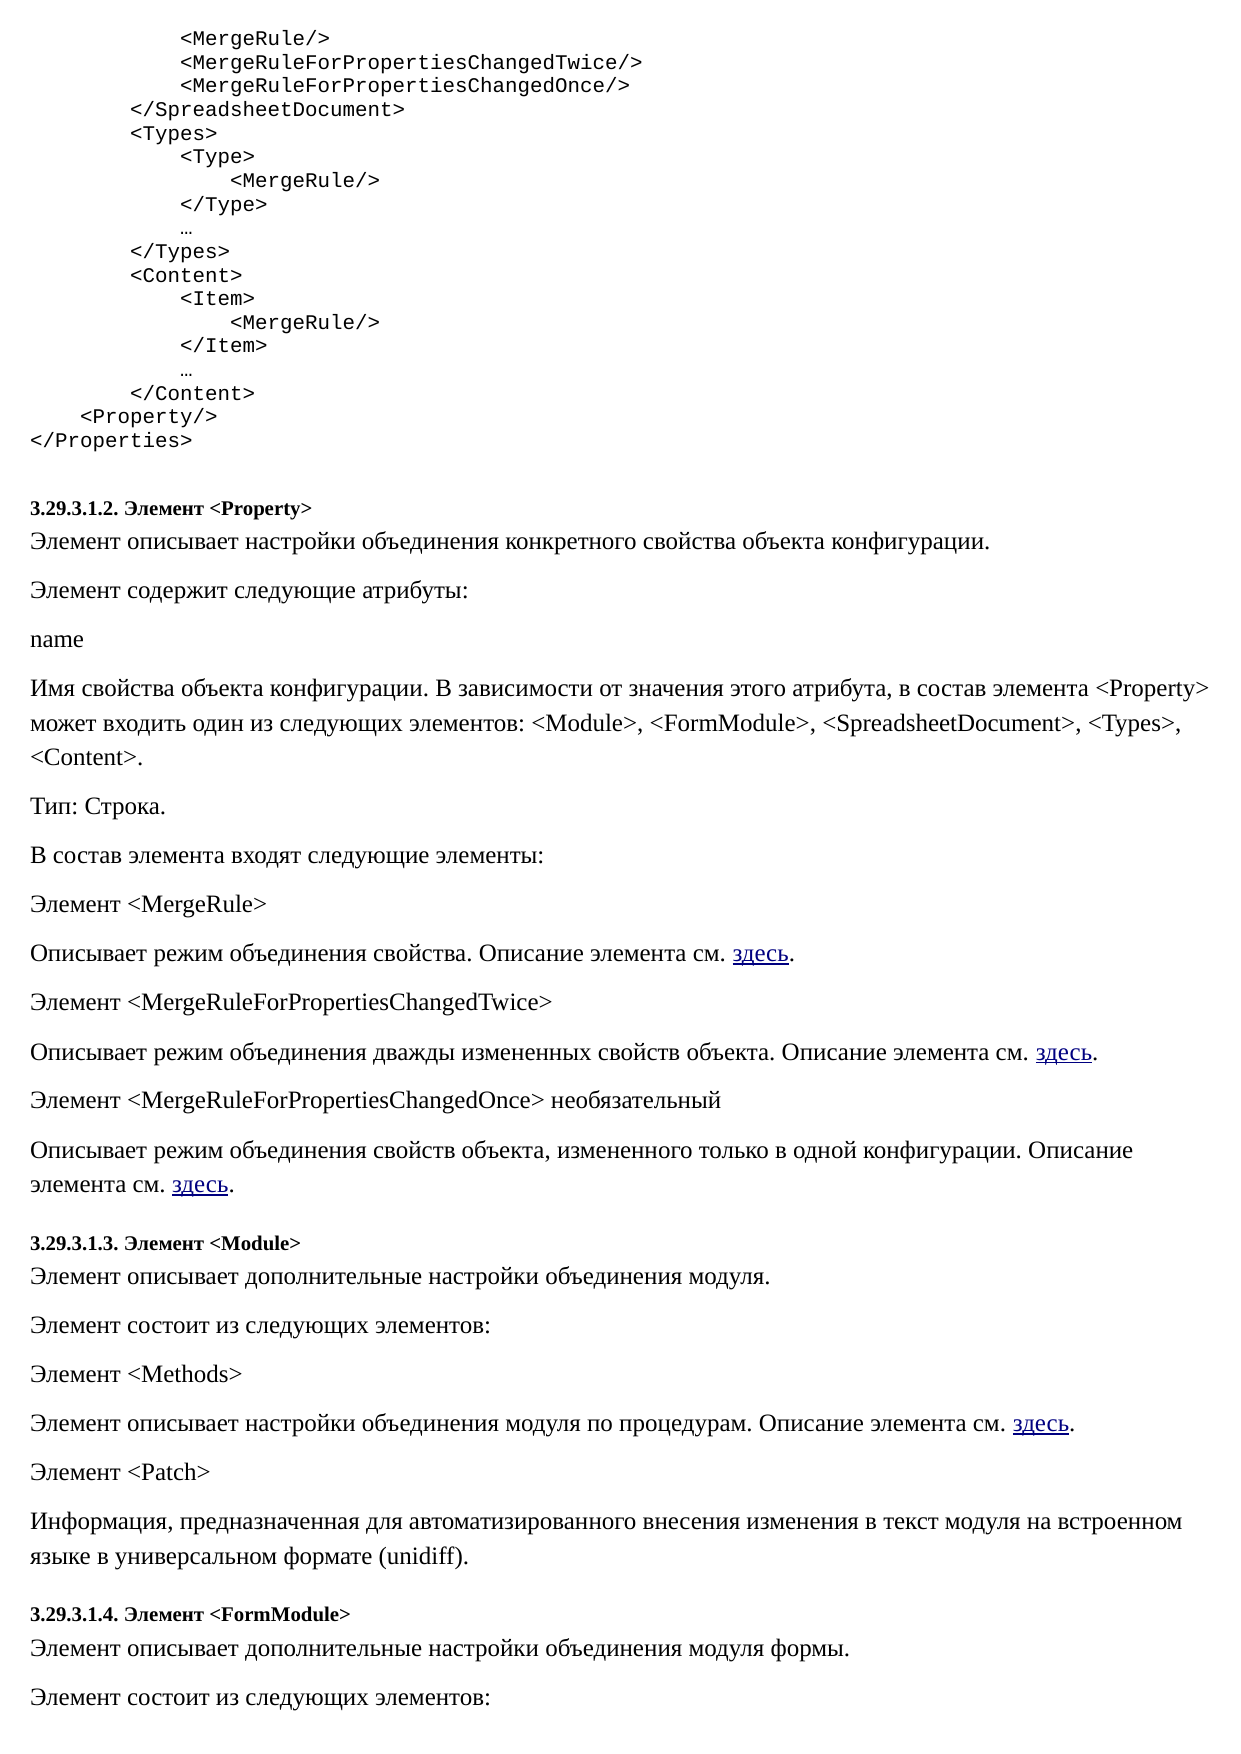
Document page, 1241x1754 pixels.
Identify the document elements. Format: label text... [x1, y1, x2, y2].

text </Type> [30, 194, 1211, 217]
text Описывает режим объединения свойства. Описание элемента см. здесь. [30, 938, 1211, 967]
text name [30, 624, 1211, 653]
text Элемент <Methods> [30, 1359, 1211, 1388]
text </SpreadsheetDocument> [30, 99, 1211, 123]
text <MergeRuleForPropertiesChangedTwice/> [30, 52, 1211, 75]
text </Content> [30, 383, 1211, 406]
text Элемент содержит следующие атрибуты: [30, 575, 1211, 604]
text В состав элемента входят следующие элементы: [30, 840, 1211, 869]
text </Types> [30, 241, 1211, 264]
text </Item> [30, 336, 1211, 359]
text Описывает режим объединения дважды измененных свойств объекта. Описание элемента см. здесь. [30, 1037, 1211, 1065]
text <Types> [30, 123, 1211, 146]
text Тип: Строка. [30, 791, 1211, 820]
text … [30, 359, 1211, 383]
text Элемент описывает дополнительные настройки объединения модуля. [30, 1261, 1211, 1290]
text Элемент <MergeRule> [30, 889, 1211, 918]
text Элемент состоит из следующих элементов: [30, 1310, 1211, 1339]
text Элемент <Patch> [30, 1457, 1211, 1486]
text Имя свойства объекта конфигурации. В зависимости от значения этого атрибута, в состав элемента <Property> может входить один из следующих элементов: <Module>, <FormModule>, <SpreadsheetDocument>, <Types>, <Content>. [30, 673, 1211, 771]
text Элемент описывает дополнительные настройки объединения модуля формы. [30, 1633, 1211, 1661]
text <MergeRule/> [30, 312, 1211, 336]
text <MergeRule/> [30, 28, 1211, 52]
text <Item> [30, 288, 1211, 312]
text <MergeRule/> [30, 170, 1211, 194]
text <Type> [30, 146, 1211, 170]
text <MergeRuleForPropertiesChangedOnce/> [30, 75, 1211, 99]
subtitle 3.29.3.1.3. Элемент <Module> [30, 1231, 1211, 1255]
text Информация, предназначенная для автоматизированного внесения изменения в текст модуля на встроенном языке в универсальном формате (unidiff). [30, 1506, 1211, 1569]
text Описывает режим объединения свойств объекта, измененного только в одной конфигурации. Описание элемента см. здесь. [30, 1135, 1211, 1198]
text … [30, 217, 1211, 241]
text Элемент <MergeRuleForPropertiesChangedTwice> [30, 987, 1211, 1016]
text Элемент описывает настройки объединения модуля по процедурам. Описание элемента см. здесь. [30, 1408, 1211, 1437]
text Элемент состоит из следующих элементов: [30, 1682, 1211, 1711]
subtitle 3.29.3.1.4. Элемент <FormModule> [30, 1602, 1211, 1626]
text Элемент описывает настройки объединения конкретного свойства объекта конфигурации. [30, 526, 1211, 555]
text <Content> [30, 264, 1211, 288]
text Элемент <MergeRuleForPropertiesChangedOnce> необязательный [30, 1086, 1211, 1114]
subtitle 3.29.3.1.2. Элемент <Property> [30, 496, 1211, 520]
text <Property/> [30, 406, 1211, 430]
text </Properties> [30, 430, 1211, 454]
